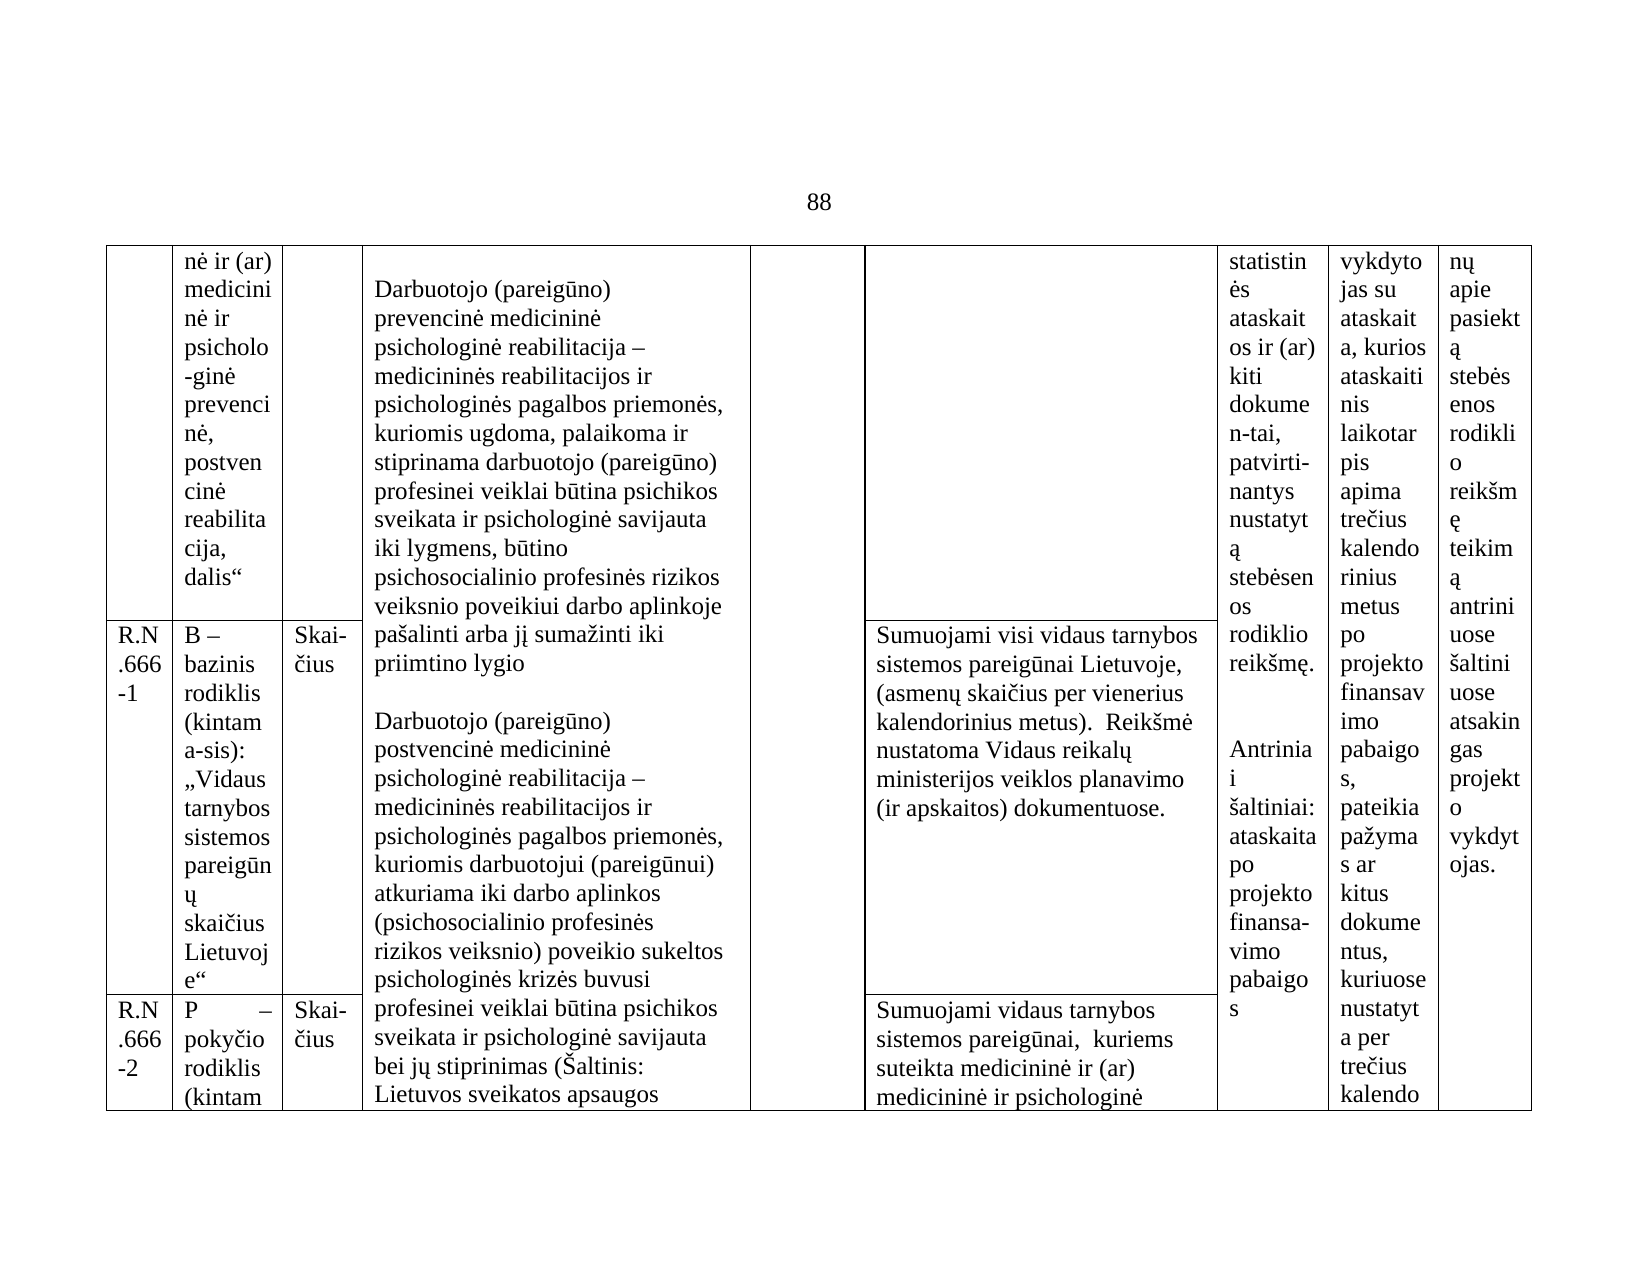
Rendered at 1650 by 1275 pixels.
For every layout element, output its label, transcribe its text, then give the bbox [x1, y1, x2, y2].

table_cell Sumuojami visi vidaus tarnybos sistemos pareigūnai Lietuvoje, (asmenų skaičius per vienerius kalendorinius metus). Reikšmė nustatoma Vidaus reikalų ministerijos veiklos planavimo (ir apskaitos) dokumentuose. [866, 621, 1217, 994]
table_cell Darbuotojo (pareigūno) prevencinė medicininė psichologinė reabilitacija – medicininės reabilitacijos ir psichologinės pagalbos priemonės, kuriomis ugdoma, palaikoma ir stiprinama darbuotojo (pareigūno) profesinei veiklai būtina psichikos sveikata ir psichologinė savijauta iki lygmens, būtino psichosocialinio profesinės rizikos veiksnio poveikiui darbo aplinkoje pašalinti arba jį sumažinti iki priimtino lygio Darbuotojo (pareigūno) postvencinė medicininė psichologinė reabilitacija – medicininės reabilitacijos ir psichologinės pagalbos priemonės, kuriomis darbuotojui (pareigūnui) atkuriama iki darbo aplinkos (psichosocialinio profesinės rizikos veiksnio) poveikio sukeltos psichologinės krizės buvusi profesinei veiklai būtina psichikos sveikata ir psichologinė savijauta bei jų stiprinimas (Šaltinis: Lietuvos sveikatos apsaugos [363, 246, 750, 1110]
table_cell [751, 246, 864, 1110]
table_cell R.N.666-2 [107, 995, 172, 1110]
table_cell [866, 246, 1217, 619]
table_cell Skai-čius [283, 995, 362, 1110]
table_cell statistinės ataskaitos ir (ar) kiti dokumen-tai, patvirti-nantys nustatytą stebėsenos rodiklio reikšmę. Antriniai šaltiniai: ataskaita po projekto finansa-vimo pabaigos [1218, 246, 1328, 1110]
table_cell nė ir (ar) medicininė ir psicholo-ginė prevencinė, postvencinė reabilitacija, dalis“ [173, 246, 282, 619]
table_cell P – pokyčio rodiklis (kintam [173, 995, 282, 1110]
table_cell vykdytojas su ataskaita, kurios ataskaitinis laikotarpis apima trečius kalendorinius metus po projekto finansavimo pabaigos, pateikia pažymas ar kitus dokumentus, kuriuose nustatyta per trečius kalendo [1329, 246, 1438, 1110]
table_cell nų apie pasiektą stebėsenos rodiklio reikšmę teikimą antriniuose šaltiniuose atsakingas projekto vykdytojas. [1439, 246, 1531, 1110]
table_cell R.N.666-1 [107, 621, 172, 994]
table_cell [107, 246, 172, 619]
table_cell Sumuojami vidaus tarnybos sistemos pareigūnai, kuriems suteikta medicininė ir (ar) medicininė ir psichologinė [866, 995, 1217, 1110]
table_cell Skai-čius [283, 621, 362, 994]
table_cell [283, 246, 362, 619]
table_cell B – bazinis rodiklis (kintama-sis): „Vidaus tarnybos sistemos pareigūnų skaičius Lietuvoje“ [173, 621, 282, 994]
